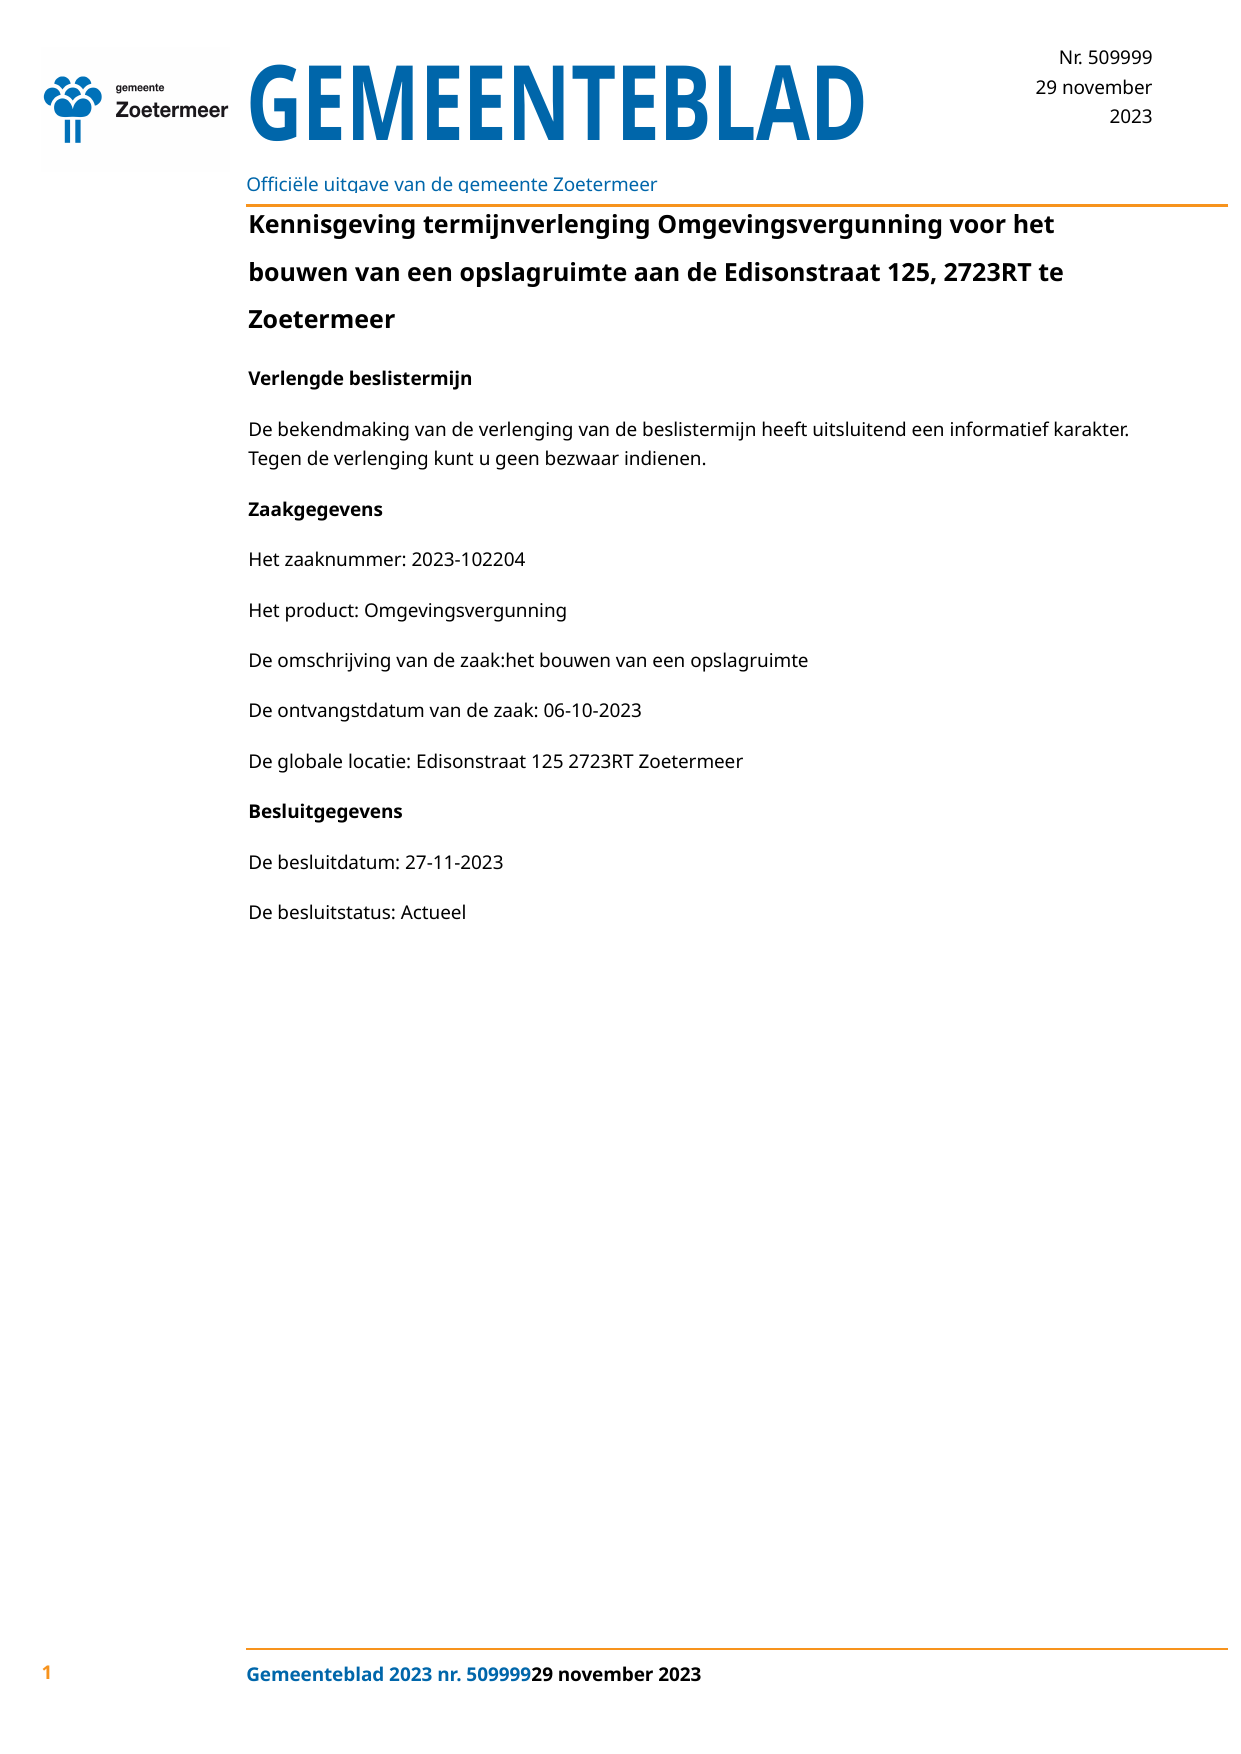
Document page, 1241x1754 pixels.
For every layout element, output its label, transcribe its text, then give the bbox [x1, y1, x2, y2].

text De globale locatie: Edisonstraat 125 2723RT Zoetermeer [248, 748, 1152, 774]
text De omschrijving van de zaak:het bouwen van een opslagruimte [248, 647, 1152, 673]
text Verlengde beslistermijn [248, 366, 1152, 391]
text Kennisgeving termijnverlenging Omgevingsvergunning voor het bouwen van een opslagruimte aan de Edisonstraat 125, 2723RT te Zoetermeer [248, 207, 1152, 336]
text Het zaaknummer: 2023-102204 [248, 546, 1152, 572]
text Het product: Omgevingsvergunning [248, 597, 1152, 622]
text De ontvangstdatum van de zaak: 06-10-2023 [248, 698, 1152, 723]
text Zaakgegevens [248, 496, 1152, 522]
text Besluitgegevens [248, 798, 1152, 824]
picture [41, 47, 231, 172]
text De bekendmaking van de verlenging van de beslistermijn heeft uitsluitend een informatief karakter. Tegen de verlenging kunt u geen bezwaar indienen. [248, 416, 1152, 471]
text De besluitdatum: 27-11-2023 [248, 849, 1152, 874]
text De besluitstatus: Actueel [248, 899, 1152, 925]
